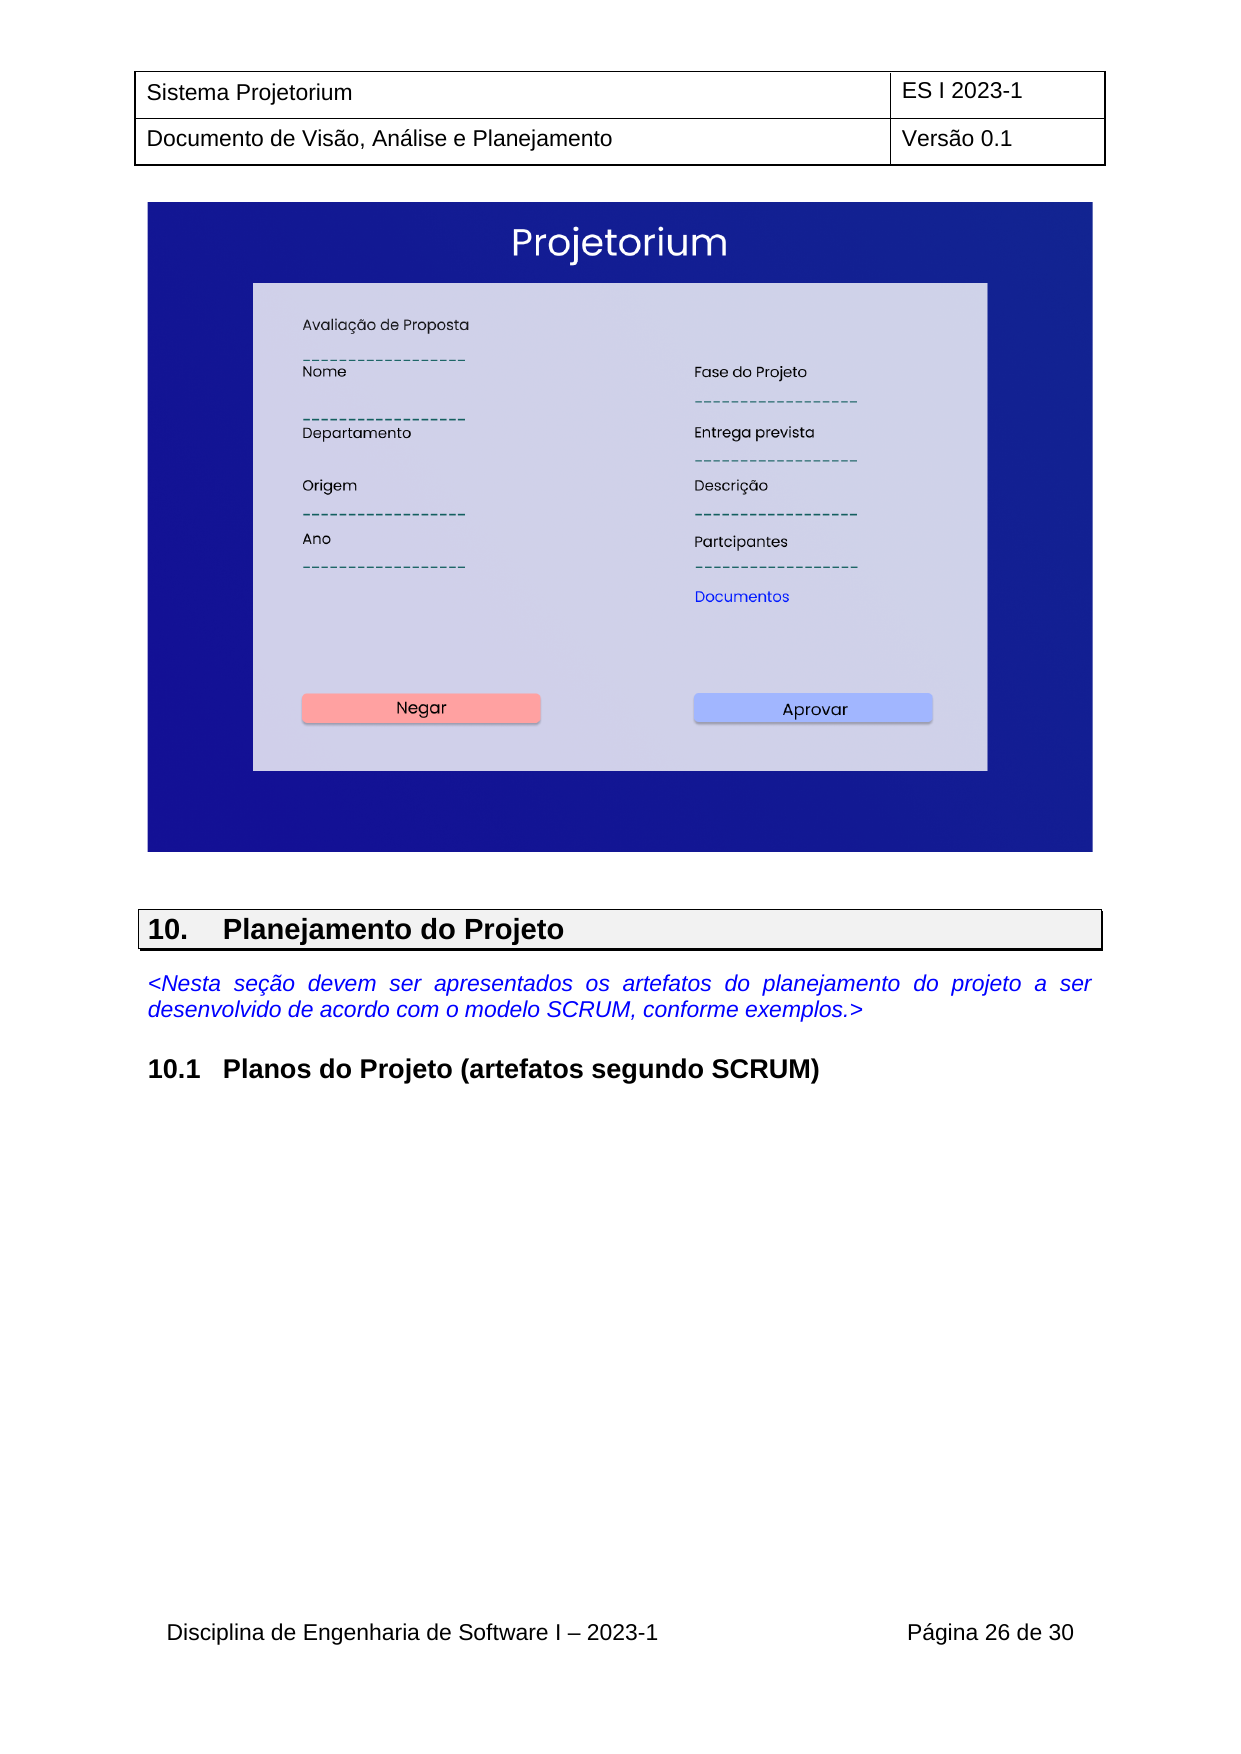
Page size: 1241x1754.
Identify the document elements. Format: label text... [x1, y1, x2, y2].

text <Nesta seção devem ser apresentados os artefatos do planejamento do projeto a ser desenvolvido de acordo com o modelo SCRUM, conforme exemplos.> [148, 969, 1092, 1022]
picture [147, 202, 1093, 852]
subtitle Planejamento do Projeto [139, 910, 1101, 948]
subtitle Planos do Projeto (artefatos segundo SCRUM) [148, 1053, 1092, 1085]
